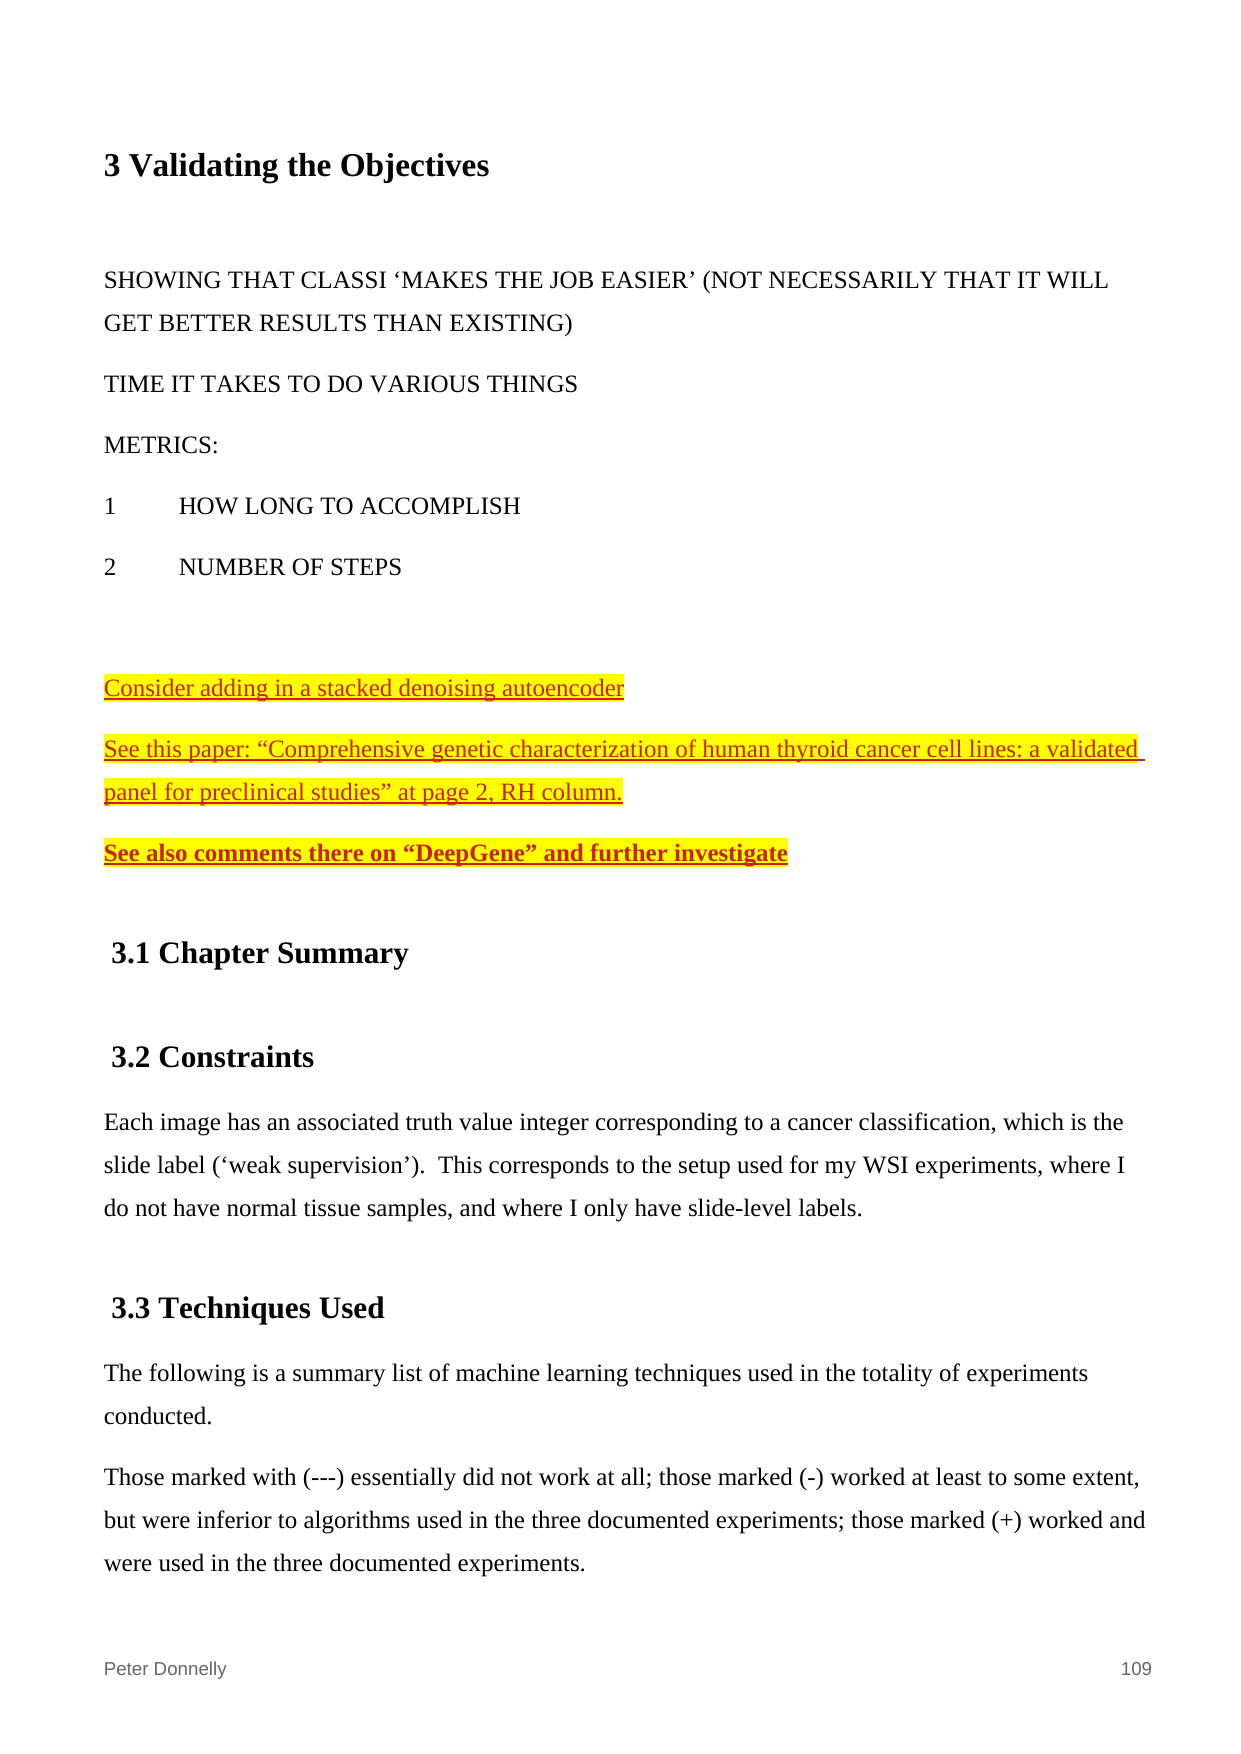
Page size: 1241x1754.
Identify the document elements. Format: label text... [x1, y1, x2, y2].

subtitle Techniques Used [103, 1289, 1146, 1325]
subtitle Chapter Summary [103, 934, 1146, 970]
text The following is a summary list of machine learning techniques used in the totality of experiments conducted. [103, 1358, 1146, 1429]
text SHOWING THAT CLASSI ‘MAKES THE JOB EASIER’ (NOT NECESSARILY THAT IT WILL GET BETTER RESULTS THAN EXISTING) [103, 265, 1146, 337]
text Each image has an associated truth value integer corresponding to a cancer classification, which is the slide label (‘weak supervision’). This corresponds to the setup used for my WSI experiments, where I do not have normal tissue samples, and where I only have slide-level labels. [103, 1107, 1146, 1222]
text 1 HOW LONG TO ACCOMPLISH [103, 491, 1146, 520]
text TIME IT TAKES TO DO VARIOUS THINGS [103, 369, 1146, 398]
subtitle Constraints [103, 1038, 1146, 1074]
text See this paper: “Comprehensive genetic characterization of human thyroid cancer cell lines: a validated panel for preclinical studies” at page 2, RH column. [103, 734, 1146, 806]
text Those marked with (---) essentially did not work at all; those marked (-) worked at least to some extent, but were inferior to algorithms used in the three documented experiments; those marked (+) worked and were used in the three documented experiments. [103, 1462, 1146, 1577]
text Consider adding in a stacked denoising autoencoder [103, 673, 1146, 702]
text METRICS: [103, 430, 1146, 459]
text See also comments there on “DeepGene” and further investigate [103, 838, 1146, 867]
text 2 NUMBER OF STEPS [103, 552, 1146, 581]
subtitle Validating the Objectives [103, 145, 1146, 183]
